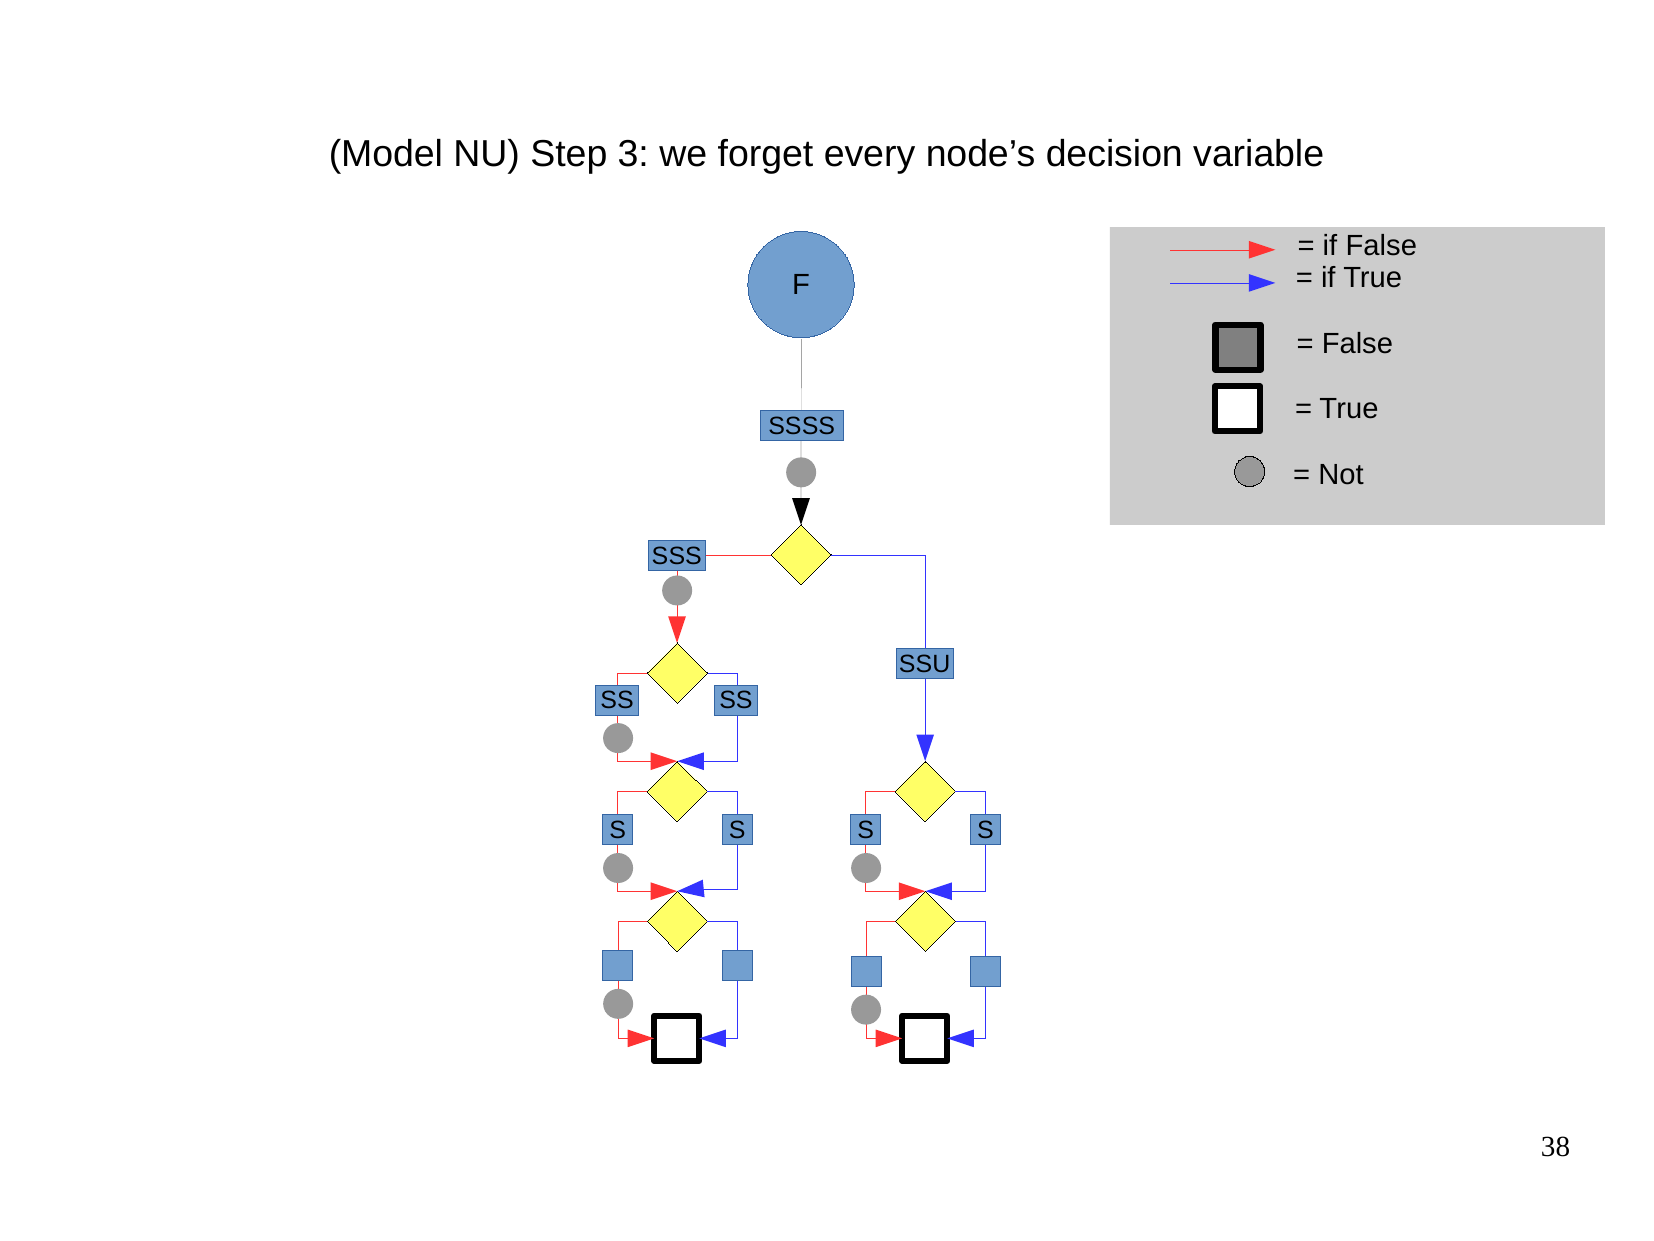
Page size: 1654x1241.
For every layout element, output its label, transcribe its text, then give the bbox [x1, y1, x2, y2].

text_box SS [595, 685, 639, 716]
text_box [602, 950, 633, 981]
text_box = if False = if True = False = True = Not [1109, 227, 1605, 525]
text_box [722, 950, 753, 981]
text_box [603, 723, 634, 754]
text_box [851, 852, 882, 884]
text_box [895, 761, 956, 822]
text_box S [602, 814, 633, 845]
text_box SSS [648, 540, 706, 571]
text_box [603, 852, 634, 884]
title (Model NU) Step 3: we forget every node’s decision variable [82, 49, 1571, 257]
text_box [1234, 456, 1265, 487]
text_box [603, 988, 634, 1019]
text_box [1215, 324, 1261, 370]
text_box SSSS [760, 410, 844, 441]
text_box [647, 642, 708, 704]
text_box [895, 891, 956, 952]
text_box [902, 1015, 948, 1061]
text_box [654, 1015, 700, 1061]
text_box [851, 956, 882, 987]
text_box [771, 524, 832, 585]
text_box [647, 892, 708, 952]
text_box [851, 994, 882, 1025]
text_box [662, 575, 693, 606]
text_box SSU [896, 648, 954, 679]
text_box [970, 956, 1001, 987]
text_box [786, 457, 817, 488]
text_box S [722, 814, 753, 845]
text_box [647, 762, 708, 822]
text_box [1215, 386, 1261, 432]
text_box SS [714, 685, 758, 716]
text_box S [970, 814, 1001, 845]
text_box S [850, 814, 881, 845]
text_box F [747, 257, 855, 338]
